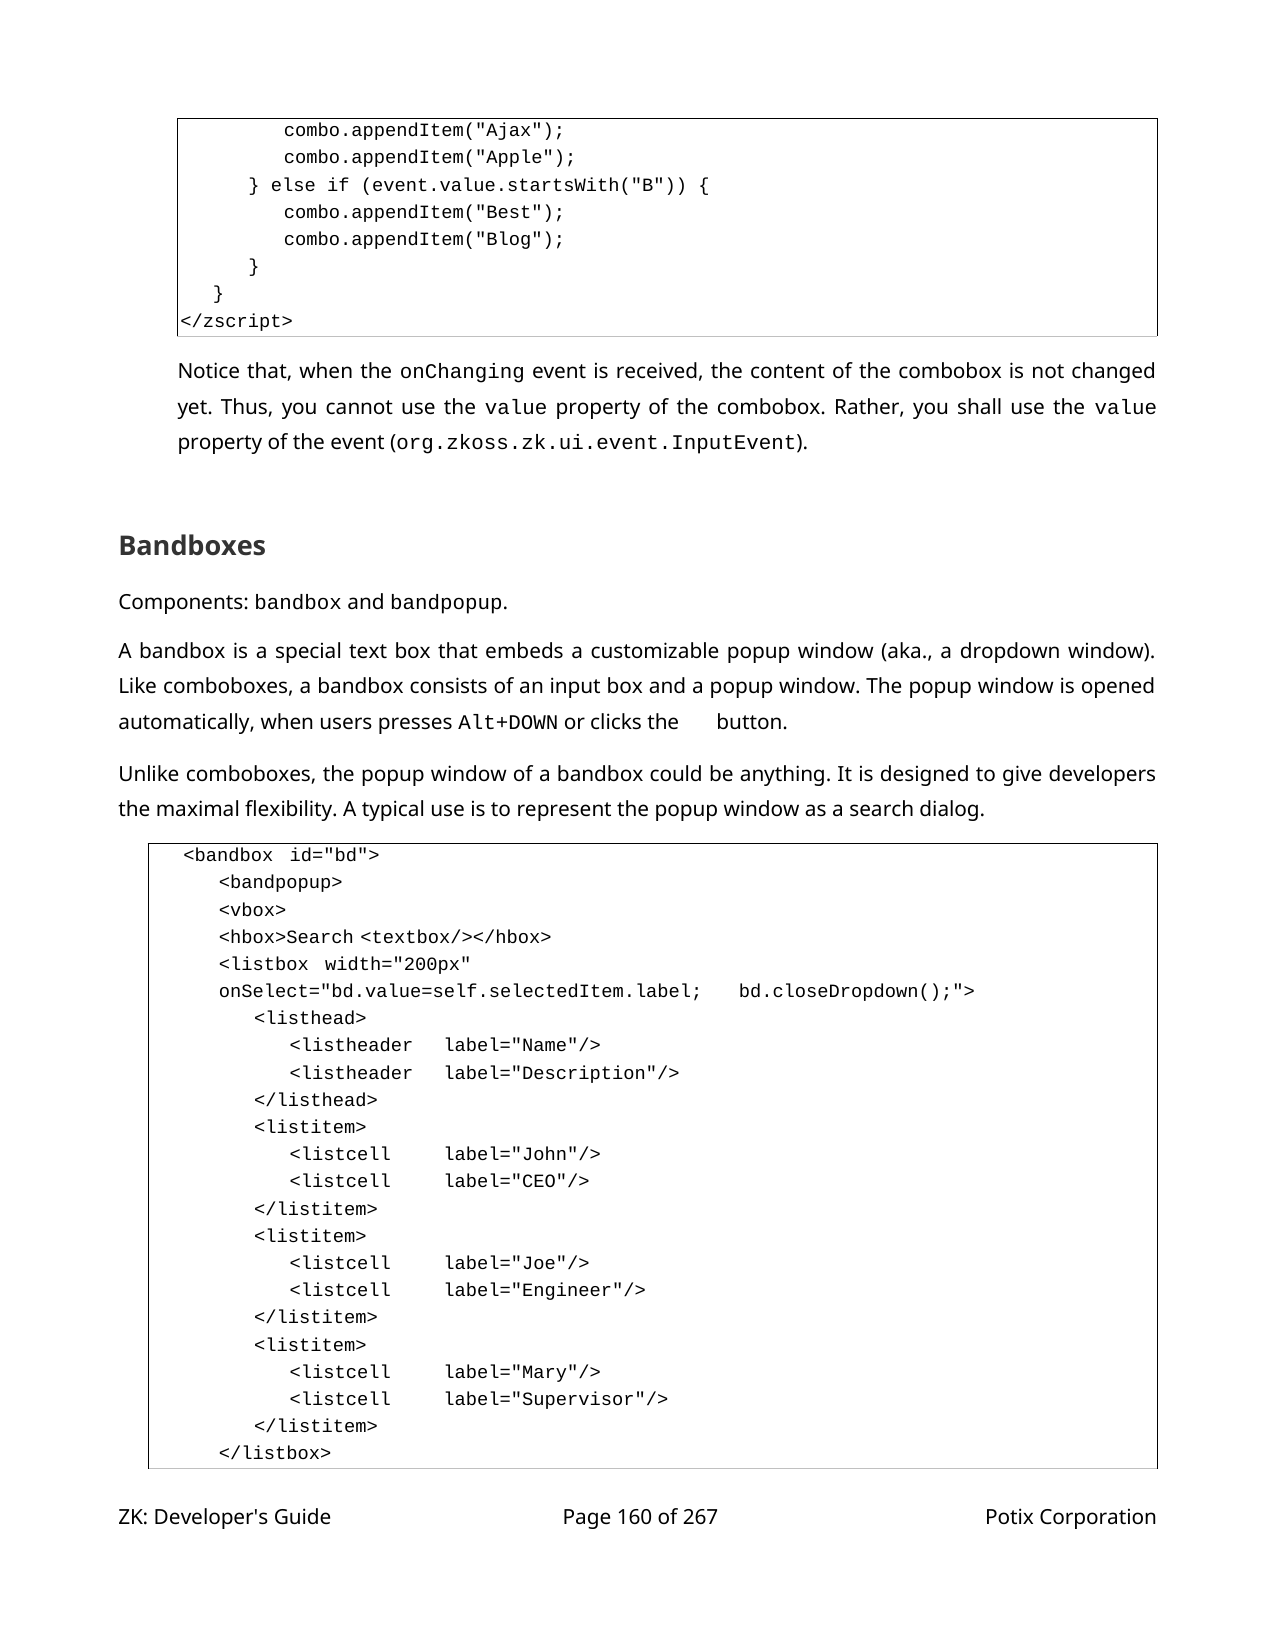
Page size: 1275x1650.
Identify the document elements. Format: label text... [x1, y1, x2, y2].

text Notice that, when the onChanging event is received, the content of the combobox is not changed yet. Thus, you cannot use the value property of the combobox. Rather, you shall use the value property of the event (org.zkoss.zk.ui.event.InputEvent). [177, 356, 1157, 456]
text <listheader label="Description"/> [149, 1061, 1157, 1085]
text <bandpopup> [149, 870, 1157, 894]
text </listitem> [149, 1196, 1157, 1221]
subtitle Bandboxes [118, 527, 1157, 563]
text Unlike comboboxes, the popup window of a bandbox could be anything. It is designed to give developers the maximal flexibility. A typical use is to represent the popup window as a search dialog. [118, 759, 1157, 822]
text combo.appendItem("Apple"); [178, 145, 1157, 169]
text } [178, 281, 1157, 306]
text </listitem> [149, 1414, 1157, 1438]
text combo.appendItem("Best"); [178, 200, 1157, 224]
text </listbox> [149, 1441, 1157, 1468]
text <listcell label="Joe"/> [149, 1251, 1157, 1275]
text combo.appendItem("Ajax"); [178, 119, 1157, 142]
text </listitem> [149, 1305, 1157, 1329]
text <listcell label="John"/> [149, 1142, 1157, 1166]
text <listitem> [149, 1224, 1157, 1248]
text <listbox width="200px" [149, 952, 1157, 976]
text <listhead> [149, 1006, 1157, 1030]
text <listcell label="Engineer"/> [149, 1278, 1157, 1302]
text </zscript> [178, 308, 1157, 336]
text <listitem> [149, 1332, 1157, 1357]
text </listhead> [149, 1088, 1157, 1112]
text <vbox> [149, 897, 1157, 922]
text <bandbox id="bd"> [149, 844, 1157, 867]
text <listcell label="CEO"/> [149, 1169, 1157, 1193]
text Components: bandbox and bandpopup. [118, 587, 1157, 616]
text <listcell label="Mary"/> [149, 1359, 1157, 1384]
text <listheader label="Name"/> [149, 1033, 1157, 1058]
text <hbox>Search <textbox/></hbox> [149, 924, 1157, 949]
text <listcell label="Supervisor"/> [149, 1387, 1157, 1411]
text combo.appendItem("Blog"); [178, 227, 1157, 251]
text } [178, 254, 1157, 278]
text onSelect="bd.value=self.selectedItem.label; bd.closeDropdown();"> [149, 979, 1157, 1003]
text <listitem> [149, 1115, 1157, 1139]
text A bandbox is a special text box that embeds a customizable popup window (aka., a dropdown window). Like comboboxes, a bandbox consists of an input box and a popup window. The popup window is opened automatically, when users presses Alt+DOWN or clicks the button. [118, 636, 1157, 738]
text } else if (event.value.startsWith("B")) { [178, 172, 1157, 197]
